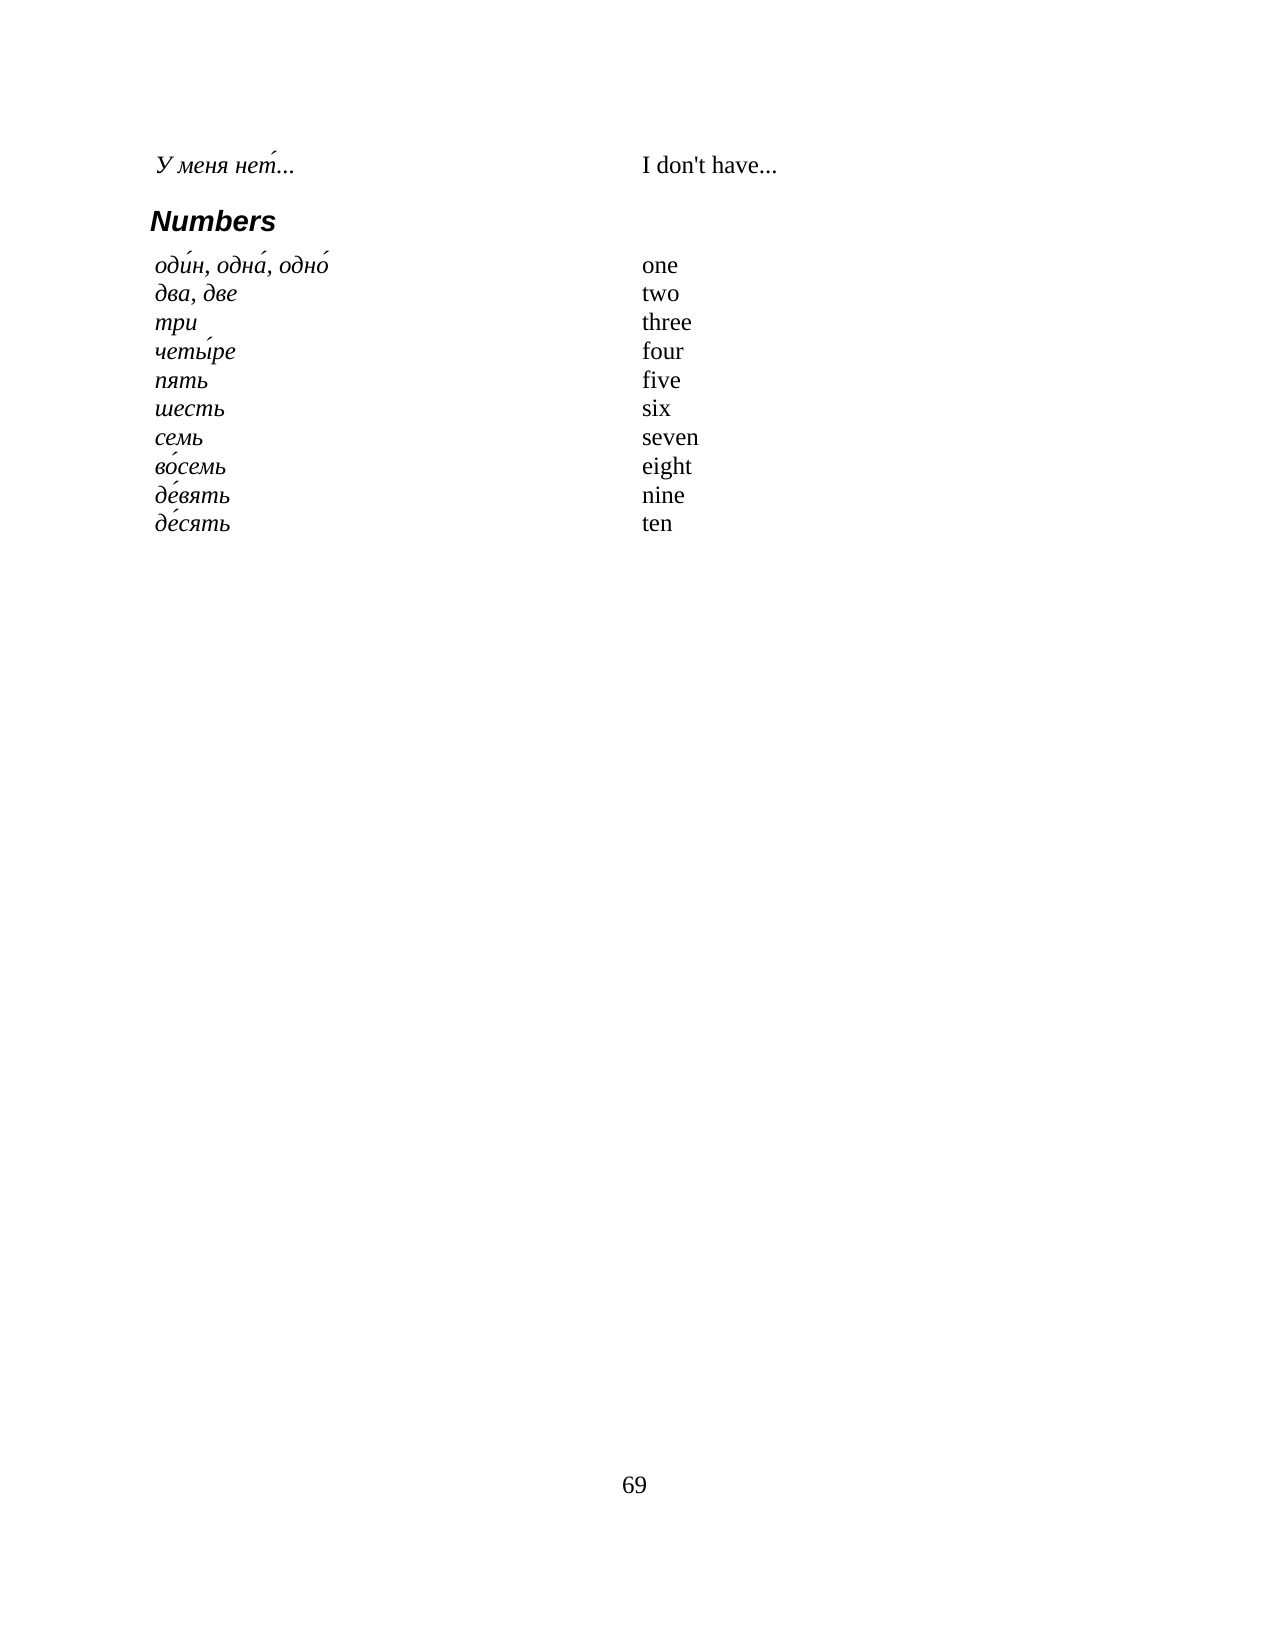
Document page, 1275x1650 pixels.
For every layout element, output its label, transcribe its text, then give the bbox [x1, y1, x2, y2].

table_cell seven [638, 422, 1125, 451]
table_cell У меня нет́... [150, 150, 637, 179]
table_cell де́вять [150, 480, 637, 508]
table_cell three [638, 307, 1125, 336]
table_cell три [150, 307, 637, 336]
table_cell nine [638, 480, 1125, 508]
table_cell two [638, 279, 1125, 307]
table_cell four [638, 336, 1125, 365]
table_cell де́сять [150, 509, 637, 537]
table_cell семь [150, 422, 637, 451]
table_cell ten [638, 509, 1125, 537]
table_cell во́семь [150, 451, 637, 480]
table_cell five [638, 365, 1125, 393]
table_header оди́н, одна́, одно́ [150, 250, 637, 278]
subtitle Numbers [150, 204, 1125, 237]
table_cell четы́ре [150, 336, 637, 365]
table_cell шесть [150, 394, 637, 422]
table_cell два, две [150, 279, 637, 307]
table_cell six [638, 394, 1125, 422]
table_cell eight [638, 451, 1125, 480]
table_cell I don't have... [638, 150, 1125, 179]
table_header one [638, 250, 1125, 278]
table_cell пять [150, 365, 637, 393]
